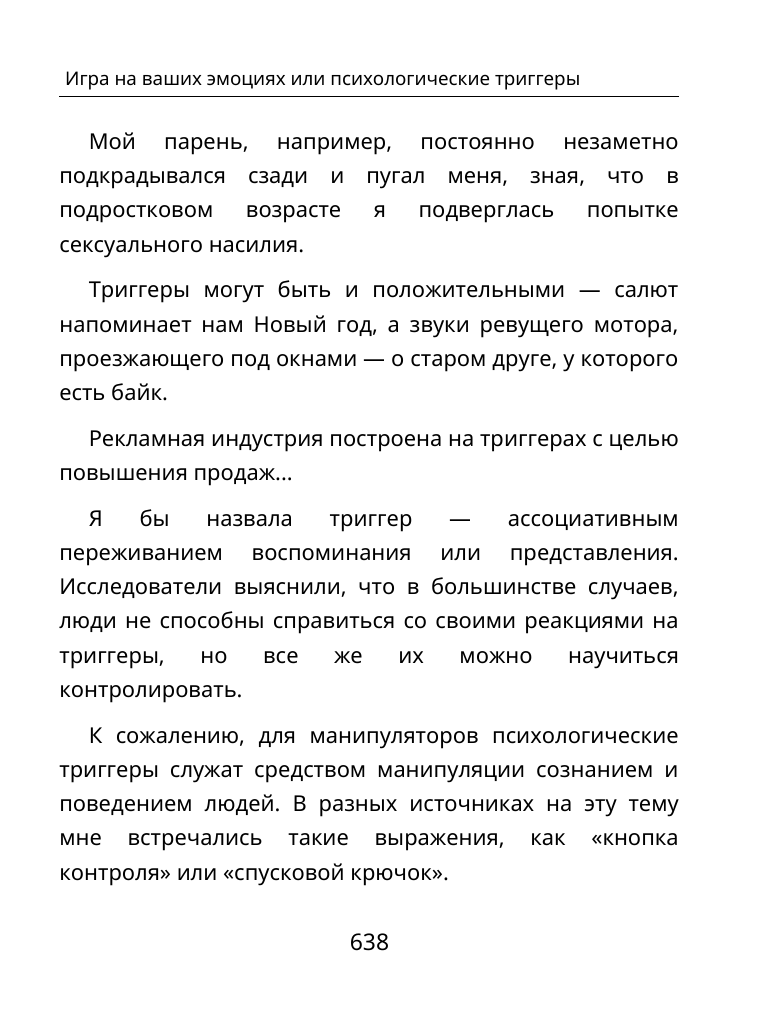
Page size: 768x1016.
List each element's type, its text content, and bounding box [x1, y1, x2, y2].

text Рекламная индустрия построена на триггерах с целью повышения продаж... [59, 423, 679, 487]
text Мой парень, например, постоянно незаметно подкрадывался сзади и пугал меня, зная, что в подростковом возрасте я подверглась попытке сексуального насилия. [59, 126, 679, 258]
text Триггеры могут быть и положительными — салют напоминает нам Новый год, а звуки ревущего мотора, проезжающего под окнами — о старом друге, у которого есть байк. [59, 274, 679, 407]
text Я бы назвала триггер — ассоциативным переживанием воспоминания или представления. Исследователи выяснили, что в большинстве случаев, люди не способны справиться со своими реакциями на триггеры, но все же их можно научиться контролировать. [59, 503, 679, 704]
text К сожалению, для манипуляторов психологические триггеры служат средством манипуляции сознанием и поведением людей. В разных источниках на эту тему мне встречались такие выражения, как «кнопка контроля» или «спусковой крючок». [59, 720, 679, 886]
